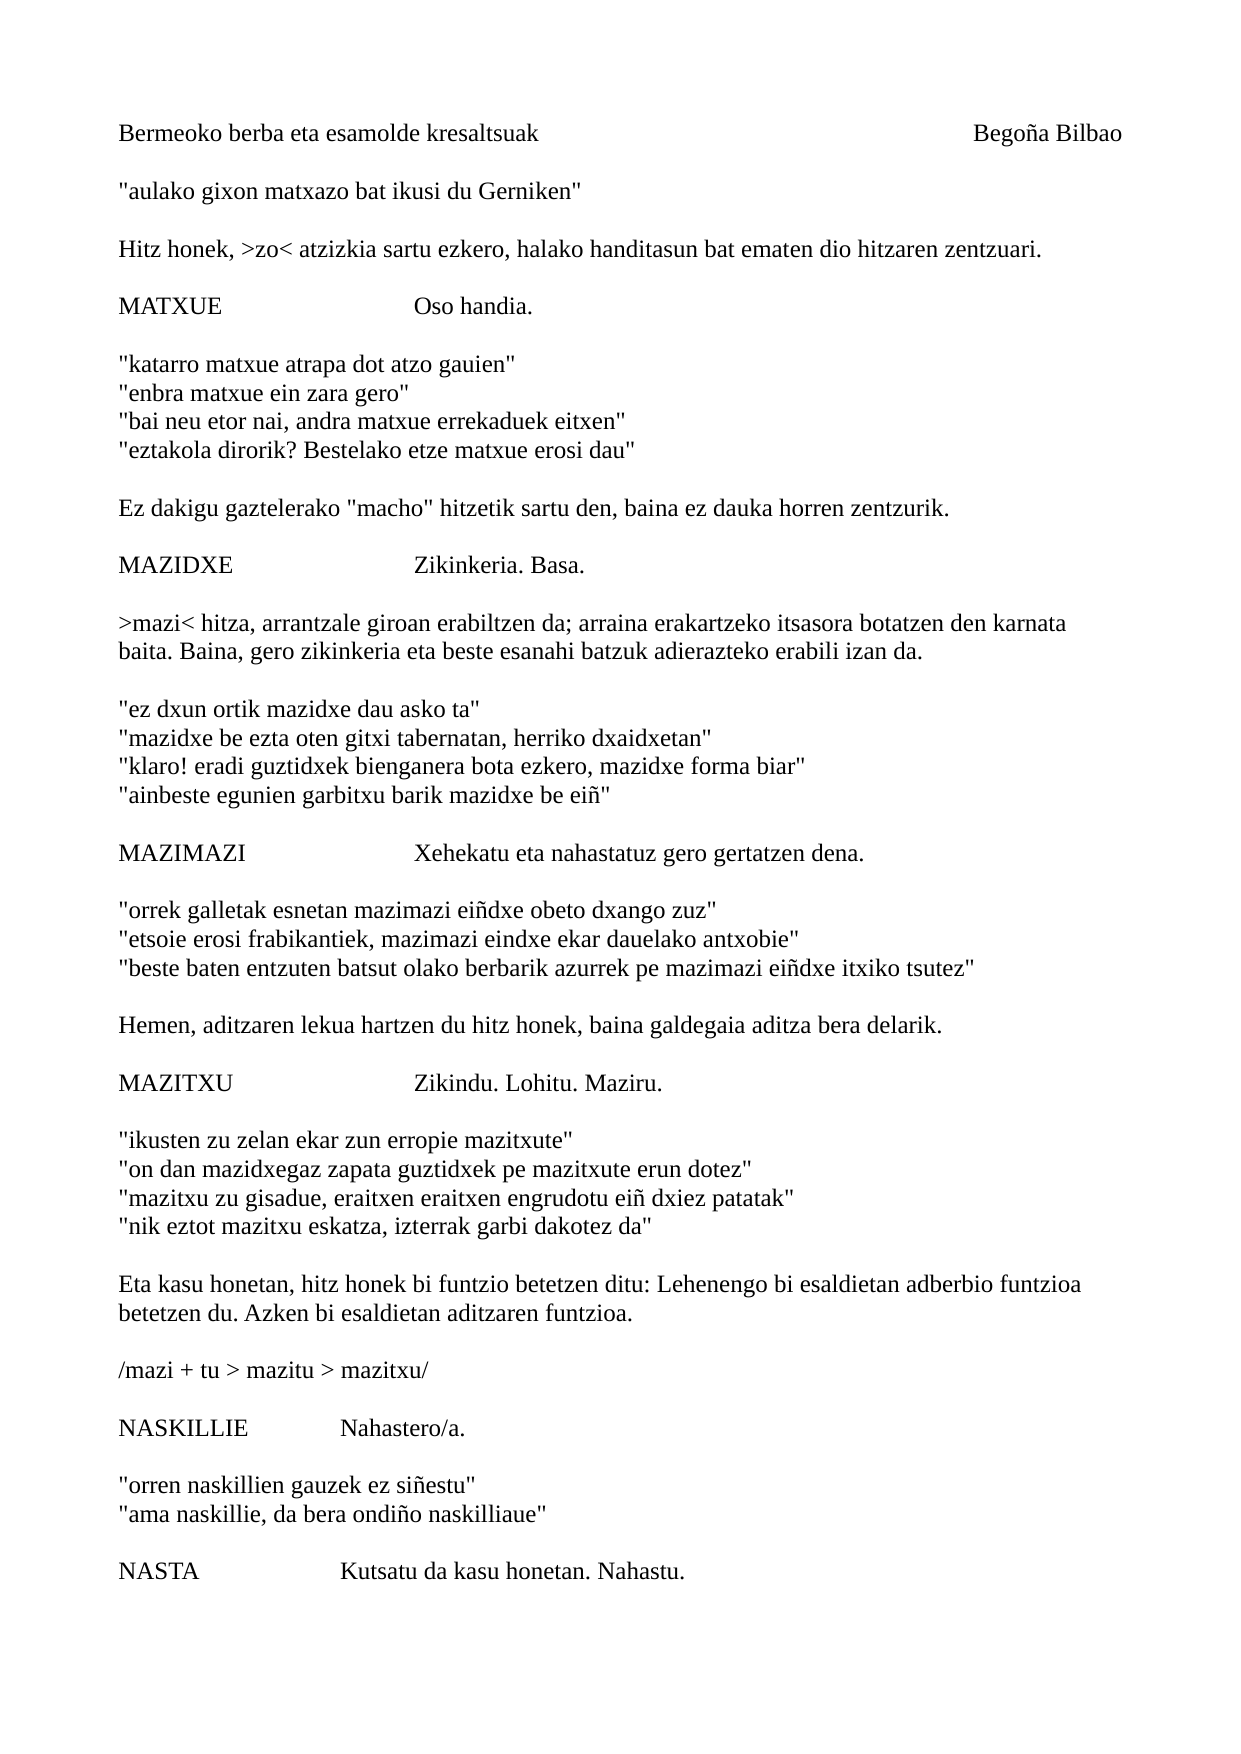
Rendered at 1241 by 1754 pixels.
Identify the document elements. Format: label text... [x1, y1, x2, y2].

text "aulako gixon matxazo bat ikusi du Gerniken" [118, 176, 1122, 205]
text MAZIDXE Zikinkeria. Basa. [118, 550, 1122, 579]
text "klaro! eradi guztidxek bienganera bota ezkero, mazidxe forma biar" [118, 751, 1122, 780]
text Eta kasu honetan, hitz honek bi funtzio betetzen ditu: Lehenengo bi esaldietan adberbio funtzioa betetzen du. Azken bi esaldietan aditzaren funtzioa. [118, 1269, 1122, 1326]
text NASKILLIE Nahastero/a. [118, 1413, 1122, 1441]
text "katarro matxue atrapa dot atzo gauien" [118, 349, 1122, 378]
text "beste baten entzuten batsut olako berbarik azurrek pe mazimazi eiñdxe itxiko tsutez" [118, 953, 1122, 981]
text "mazidxe be ezta oten gitxi tabernatan, herriko dxaidxetan" [118, 723, 1122, 751]
text "ikusten zu zelan ekar zun erropie mazitxute" [118, 1125, 1122, 1154]
text >mazi< hitza, arrantzale giroan erabiltzen da; arraina erakartzeko itsasora botatzen den karnata baita. Baina, gero zikinkeria eta beste esanahi batzuk adierazteko erabili izan da. [118, 608, 1122, 665]
text MAZITXU Zikindu. Lohitu. Maziru. [118, 1068, 1122, 1096]
text Ez dakigu gaztelerako "macho" hitzetik sartu den, baina ez dauka horren zentzurik. [118, 493, 1122, 521]
text "ez dxun ortik mazidxe dau asko ta" [118, 694, 1122, 723]
text "on dan mazidxegaz zapata guztidxek pe mazitxute erun dotez" [118, 1154, 1122, 1183]
text NASTA Kutsatu da kasu honetan. Nahastu. [118, 1556, 1122, 1585]
text Hitz honek, >zo< atzizkia sartu ezkero, halako handitasun bat ematen dio hitzaren zentzuari. [118, 234, 1122, 263]
text MATXUE Oso handia. [118, 291, 1122, 320]
text "ainbeste egunien garbitxu barik mazidxe be eiñ" [118, 780, 1122, 809]
text Hemen, aditzaren lekua hartzen du hitz honek, baina galdegaia aditza bera delarik. [118, 1010, 1122, 1039]
text "enbra matxue ein zara gero" [118, 378, 1122, 406]
text "nik eztot mazitxu eskatza, izterrak garbi dakotez da" [118, 1211, 1122, 1240]
text "mazitxu zu gisadue, eraitxen eraitxen engrudotu eiñ dxiez patatak" [118, 1183, 1122, 1211]
text "etsoie erosi frabikantiek, mazimazi eindxe ekar dauelako antxobie" [118, 924, 1122, 953]
text "eztakola dirorik? Bestelako etze matxue erosi dau" [118, 435, 1122, 464]
text MAZIMAZI Xehekatu eta nahastatuz gero gertatzen dena. [118, 838, 1122, 866]
text "orrek galletak esnetan mazimazi eiñdxe obeto dxango zuz" [118, 895, 1122, 924]
text "orren naskillien gauzek ez siñestu" [118, 1470, 1122, 1499]
text /mazi + tu > mazitu > mazitxu/ [118, 1355, 1122, 1384]
text "bai neu etor nai, andra matxue errekaduek eitxen" [118, 406, 1122, 435]
text "ama naskillie, da bera ondiño naskilliaue" [118, 1499, 1122, 1528]
